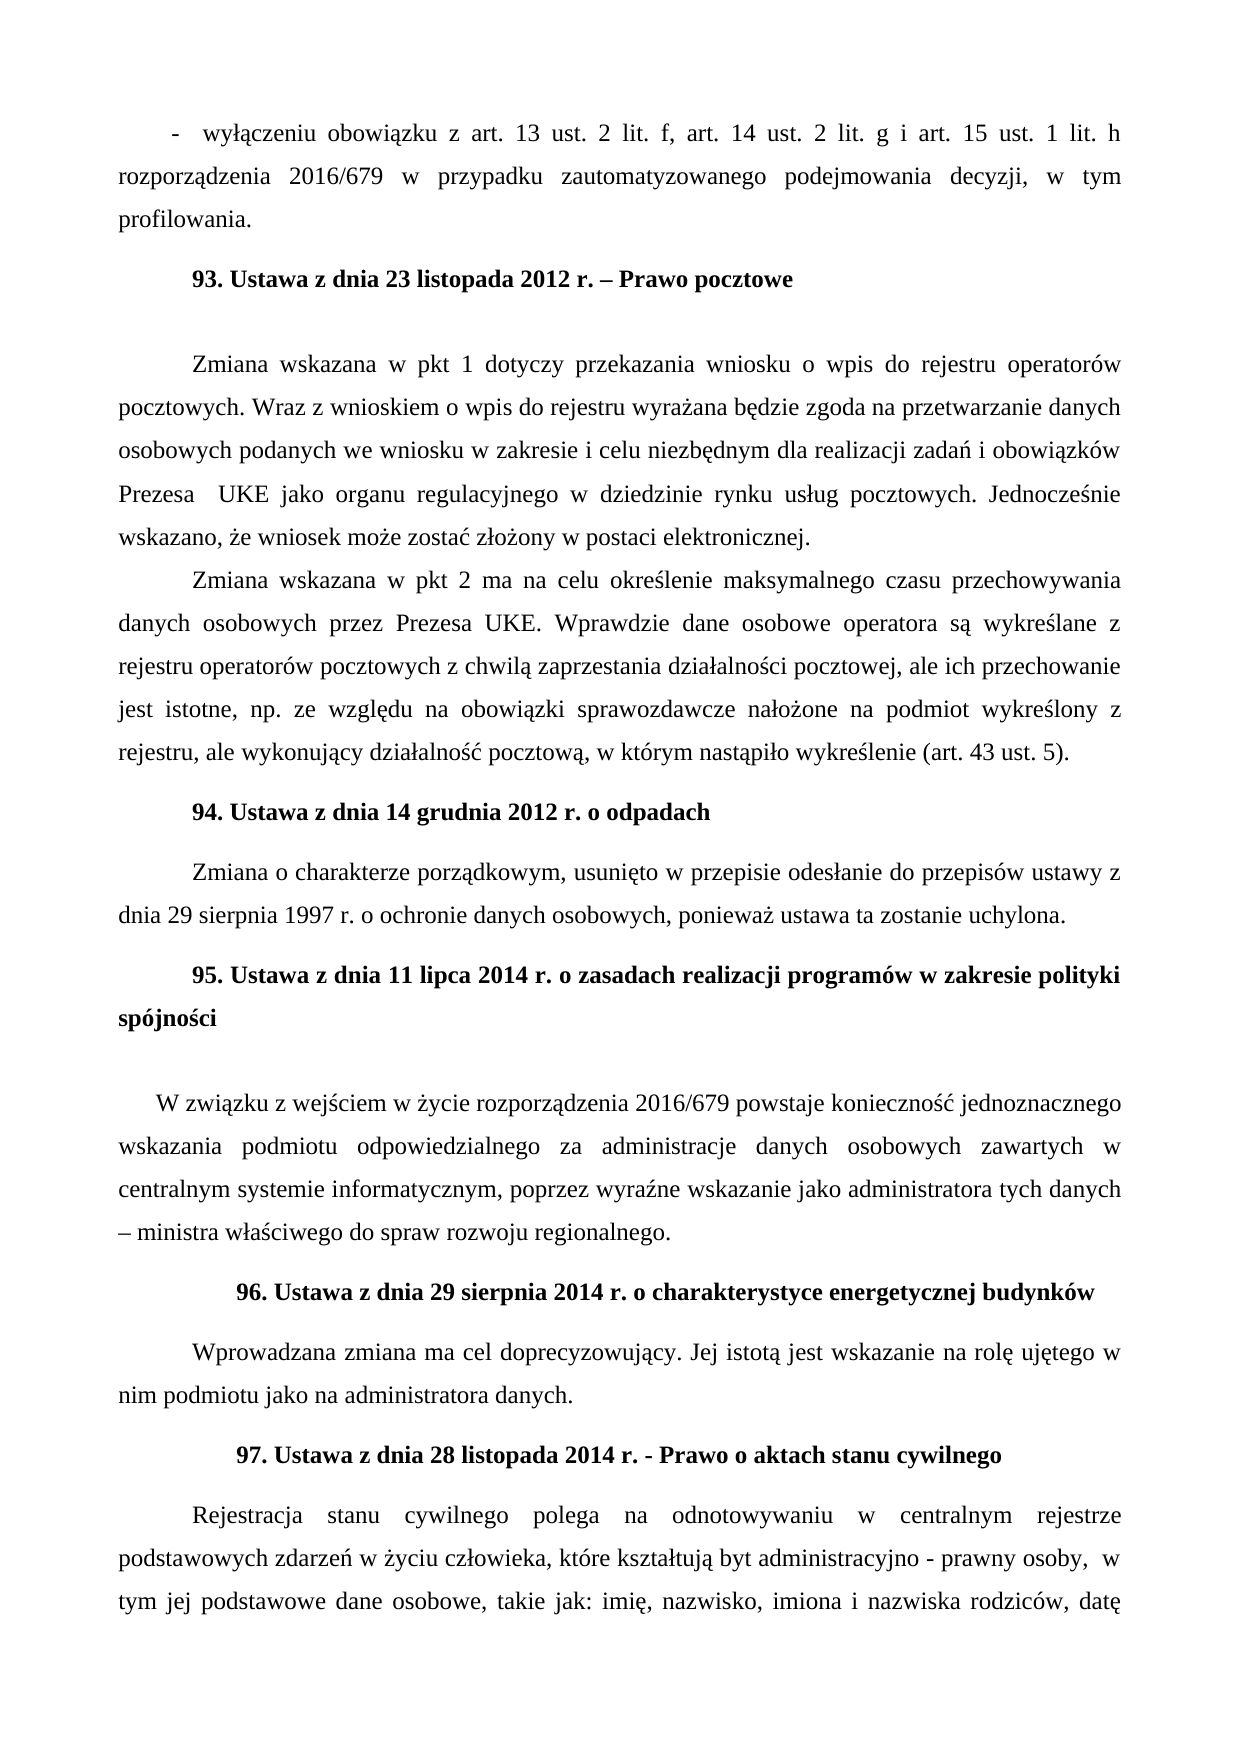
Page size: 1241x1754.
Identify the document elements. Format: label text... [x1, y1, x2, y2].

text 95. Ustawa z dnia 11 lipca 2014 r. o zasadach realizacji programów w zakresie polityki spójności [118, 960, 1122, 1032]
text Zmiana wskazana w pkt 2 ma na celu określenie maksymalnego czasu przechowywania danych osobowych przez Prezesa UKE. Wprawdzie dane osobowe operatora są wykreślane z rejestru operatorów pocztowych z chwilą zaprzestania działalności pocztowej, ale ich przechowanie jest istotne, np. ze względu na obowiązki sprawozdawcze nałożone na podmiot wykreślony z rejestru, ale wykonujący działalność pocztową, w którym nastąpiło wykreślenie (art. 43 ust. 5). [118, 565, 1122, 766]
text 96. Ustawa z dnia 29 sierpnia 2014 r. o charakterystyce energetycznej budynków [118, 1277, 1122, 1306]
text 97. Ustawa z dnia 28 listopada 2014 r. - Prawo o aktach stanu cywilnego [118, 1440, 1122, 1469]
text - wyłączeniu obowiązku z art. 13 ust. 2 lit. f, art. 14 ust. 2 lit. g i art. 15 ust. 1 lit. h rozporządzenia 2016/679 w przypadku zautomatyzowanego podejmowania decyzji, w tym profilowania. [118, 118, 1122, 233]
text Zmiana o charakterze porządkowym, usunięto w przepisie odesłanie do przepisów ustawy z dnia 29 sierpnia 1997 r. o ochronie danych osobowych, ponieważ ustawa ta zostanie uchylona. [118, 857, 1122, 929]
text Zmiana wskazana w pkt 1 dotyczy przekazania wniosku o wpis do rejestru operatorów pocztowych. Wraz z wnioskiem o wpis do rejestru wyrażana będzie zgoda na przetwarzanie danych osobowych podanych we wniosku w zakresie i celu niezbędnym dla realizacji zadań i obowiązków Prezesa UKE jako organu regulacyjnego w dziedzinie rynku usług pocztowych. Jednocześnie wskazano, że wniosek może zostać złożony w postaci elektronicznej. [118, 349, 1122, 551]
text Rejestracja stanu cywilnego polega na odnotowywaniu w centralnym rejestrze podstawowych zdarzeń w życiu człowieka, które kształtują byt administracyjno - prawny osoby, w tym jej podstawowe dane osobowe, takie jak: imię, nazwisko, imiona i nazwiska rodziców, datę [118, 1500, 1122, 1615]
text 94. Ustawa z dnia 14 grudnia 2012 r. o odpadach [118, 797, 1122, 826]
text W związku z wejściem w życie rozporządzenia 2016/679 powstaje konieczność jednoznacznego wskazania podmiotu odpowiedzialnego za administracje danych osobowych zawartych w centralnym systemie informatycznym, poprzez wyraźne wskazanie jako administratora tych danych – ministra właściwego do spraw rozwoju regionalnego. [118, 1088, 1122, 1246]
text 93. Ustawa z dnia 23 listopada 2012 r. – Prawo pocztowe [118, 264, 1122, 293]
text Wprowadzana zmiana ma cel doprecyzowujący. Jej istotą jest wskazanie na rolę ujętego w nim podmiotu jako na administratora danych. [118, 1337, 1122, 1409]
